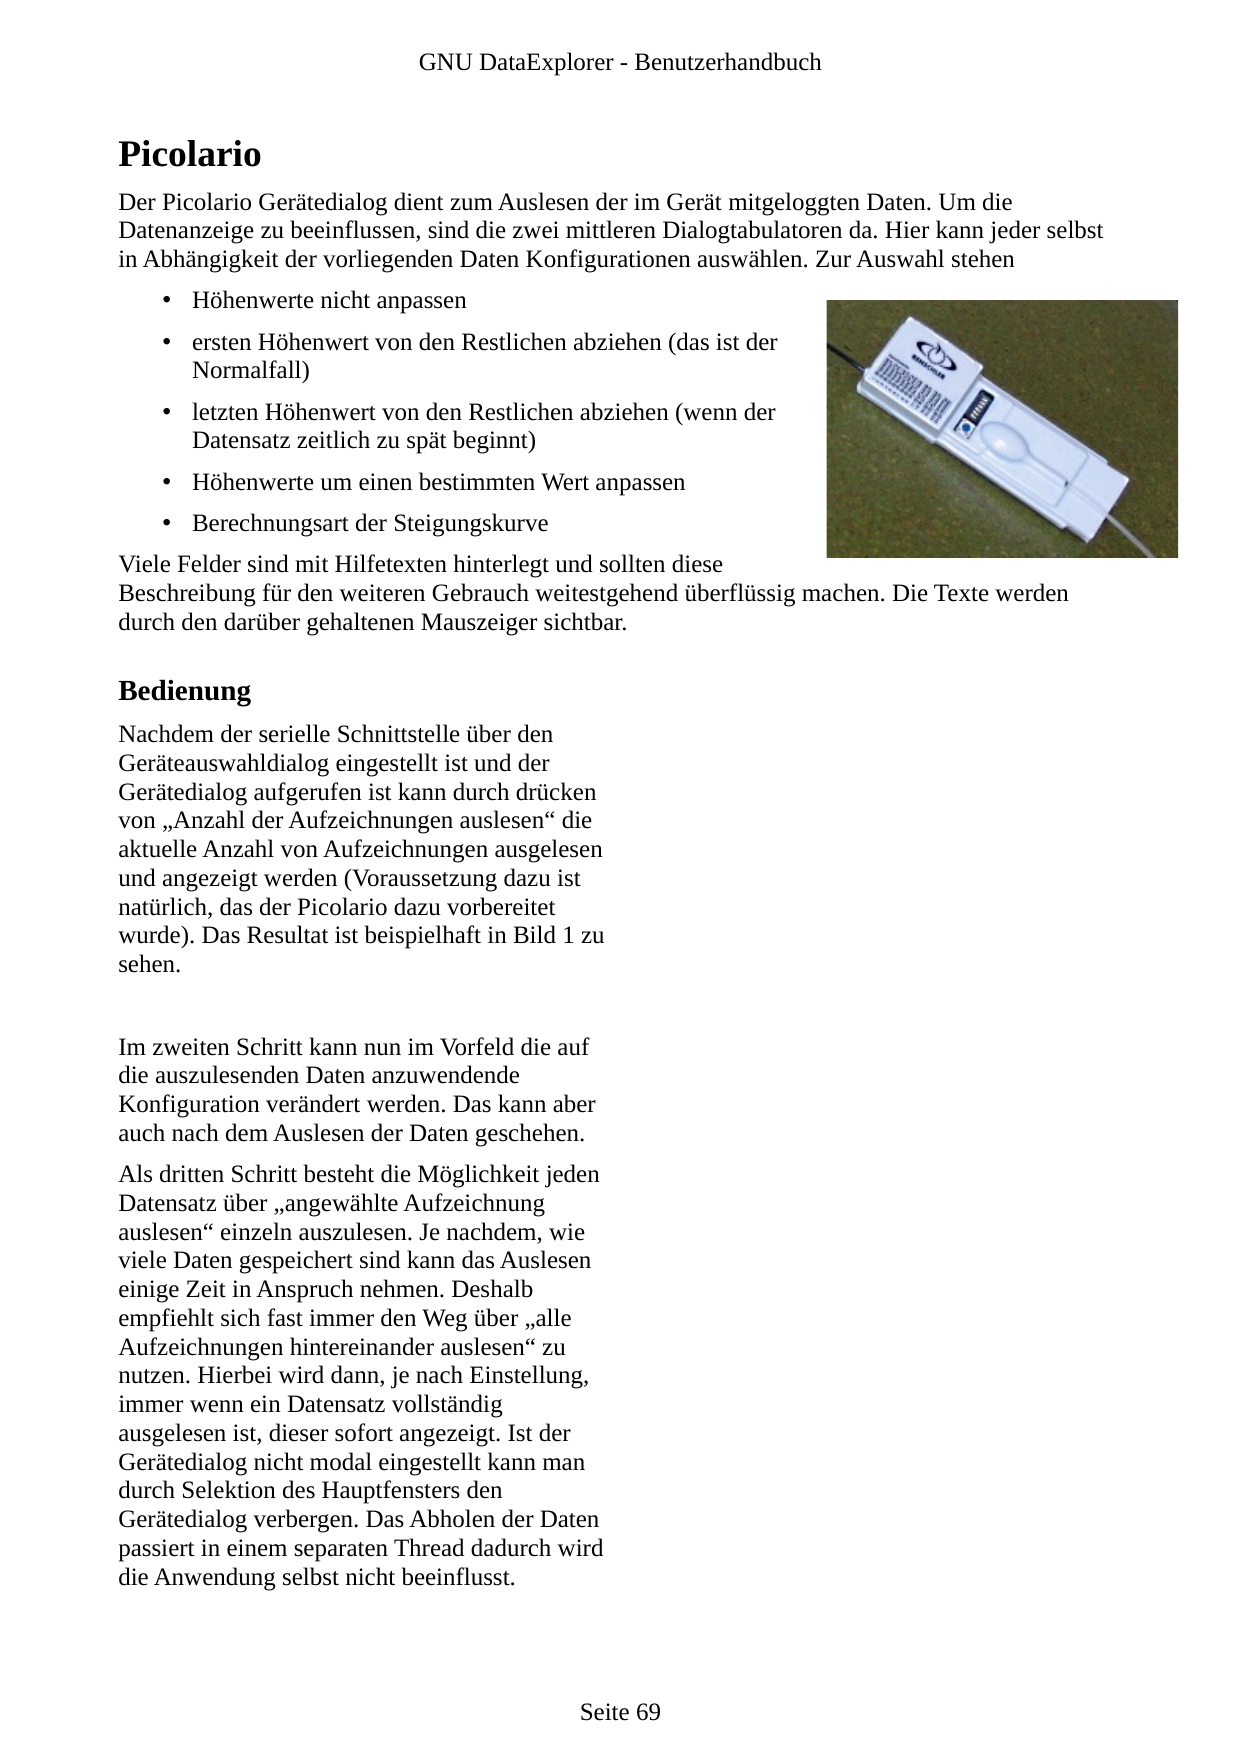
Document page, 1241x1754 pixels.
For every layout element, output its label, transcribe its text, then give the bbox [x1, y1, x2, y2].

text Nachdem der serielle Schnittstelle über den Geräteauswahldialog eingestellt ist und der Gerätedialog aufgerufen ist kann durch drücken von „Anzahl der Aufzeichnungen auslesen“ die aktuelle Anzahl von Aufzeichnungen ausgelesen und angezeigt werden (Voraussetzung dazu ist natürlich, das der Picolario dazu vorbereitet wurde). Das Resultat ist beispielhaft in Bild 1 zu sehen. [118, 719, 1122, 978]
subtitle Picolario [118, 131, 1122, 174]
list Höhenwerte um einen bestimmten Wert anpassen [162, 467, 826, 496]
subtitle Bedienung [118, 673, 1122, 707]
text Viele Felder sind mit Hilfetexten hinterlegt und sollten diese Beschreibung für den weiteren Gebrauch weitestgehend überflüssig machen. Die Texte werden durch den darüber gehaltenen Mauszeiger sichtbar. [118, 549, 1122, 636]
text Der Picolario Gerätedialog dient zum Auslesen der im Gerät mitgeloggten Daten. Um die Datenanzeige zu beeinflussen, sind die zwei mittleren Dialogtabulatoren da. Hier kann jeder selbst in Abhängigkeit der vorliegenden Daten Konfigurationen auswählen. Zur Auswahl stehen [118, 187, 1122, 273]
list Höhenwerte nicht anpassen [162, 286, 1122, 314]
list ersten Höhenwert von den Restlichen abziehen (das ist der Normalfall) [162, 327, 826, 384]
list letzten Höhenwert von den Restlichen abziehen (wenn der Datensatz zeitlich zu spät beginnt) [162, 397, 826, 454]
list Berechnungsart der Steigungskurve [162, 508, 826, 537]
text Als dritten Schritt besteht die Möglichkeit jeden Datensatz über „angewählte Aufzeichnung auslesen“ einzeln auszulesen. Je nachdem, wie viele Daten gespeichert sind kann das Auslesen einige Zeit in Anspruch nehmen. Deshalb empfiehlt sich fast immer den Weg über „alle Aufzeichnungen hintereinander auslesen“ zu nutzen. Hierbei wird dann, je nach Einstellung, immer wenn ein Datensatz vollständig ausgelesen ist, dieser sofort angezeigt. Ist der Gerätedialog nicht modal eingestellt kann man durch Selektion des Hauptfensters den Gerätedialog verbergen. Das Abholen der Daten passiert in einem separaten Thread dadurch wird die Anwendung selbst nicht beeinflusst. [118, 1159, 1122, 1590]
picture [826, 300, 1179, 558]
text Im zweiten Schritt kann nun im Vorfeld die auf die auszulesenden Daten anzuwendende Konfiguration verändert werden. Das kann aber auch nach dem Auslesen der Daten geschehen. [118, 1032, 1122, 1147]
